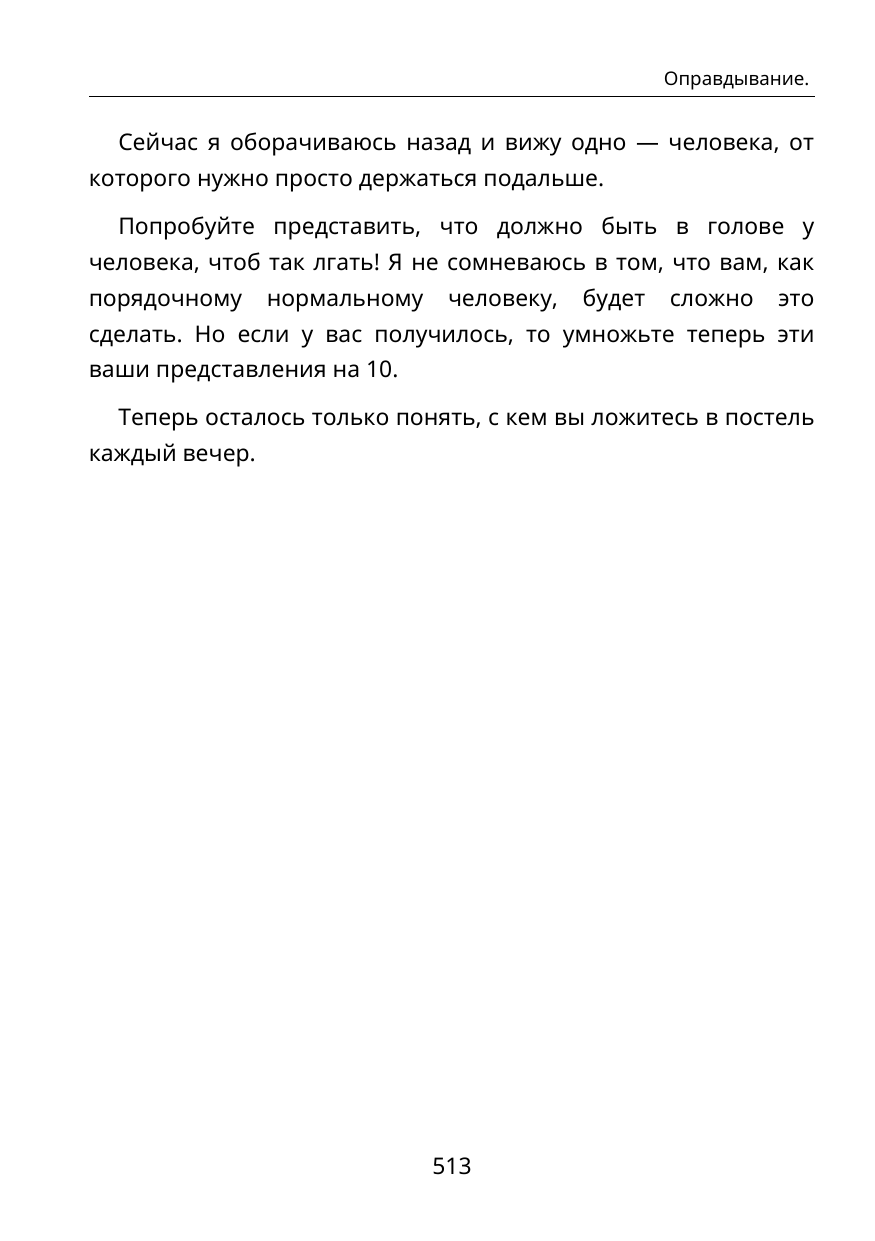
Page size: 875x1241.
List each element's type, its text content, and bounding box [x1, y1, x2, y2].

text Сейчас я оборачиваюсь назад и вижу одно — человека, от которого нужно просто держаться подальше. [88, 126, 815, 193]
text Попробуйте представить, что должно быть в голове у человека, чтоб так лгать! Я не сомневаюсь в том, что вам, как порядочному нормальному человеку, будет сложно это сделать. Но если у вас получилось, то умножьте теперь эти ваши представления на 10. [88, 210, 815, 385]
text Теперь осталось только понять, с кем вы ложитесь в постель каждый вечер. [88, 401, 815, 468]
